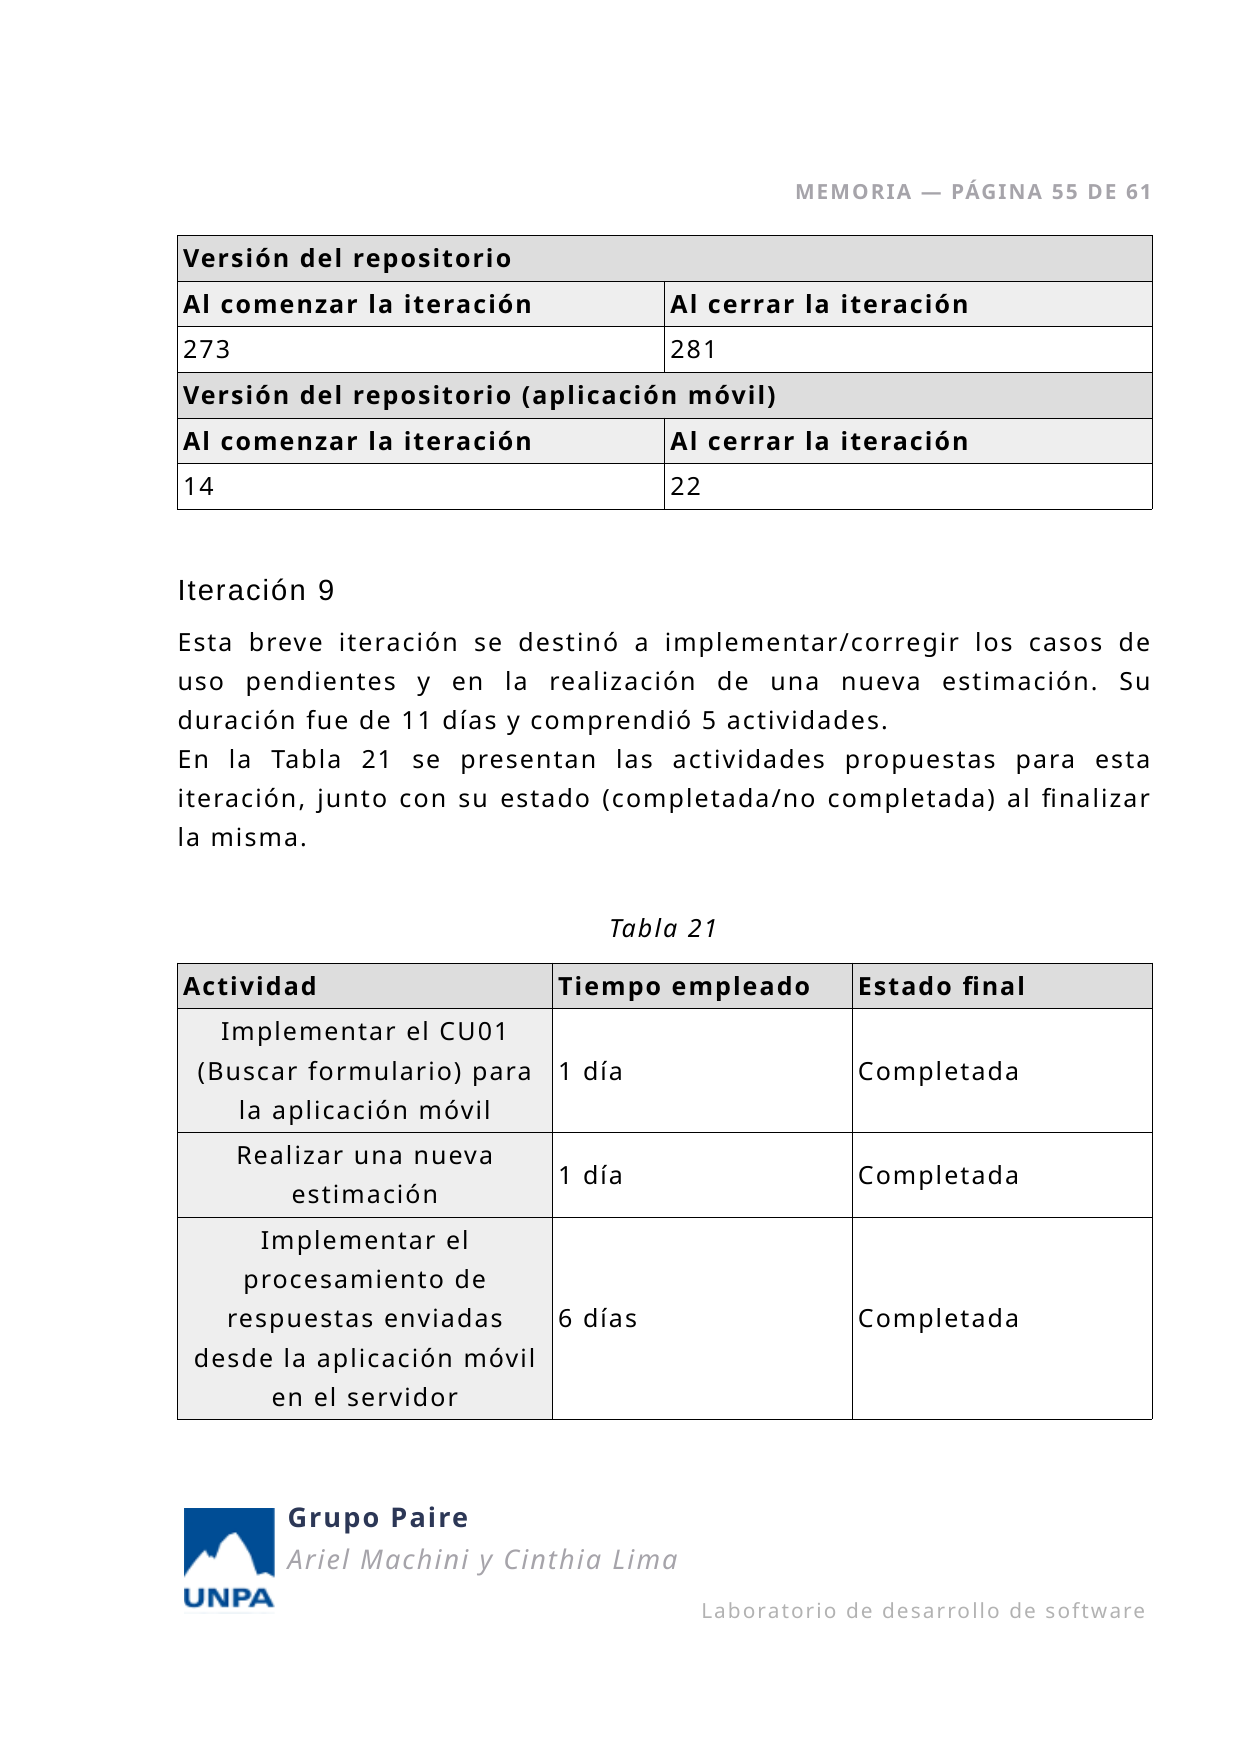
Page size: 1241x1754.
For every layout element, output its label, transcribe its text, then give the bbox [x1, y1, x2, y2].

table_cell 1 día [553, 1009, 852, 1132]
table_cell Implementar el CU01 (Buscar formulario) para la aplicación móvil [178, 1009, 552, 1132]
table_cell Versión del repositorio (aplicación móvil) [178, 373, 1152, 418]
table_cell 14 [178, 464, 664, 509]
text Tabla 21 [177, 911, 1152, 945]
subtitle Iteración 9 [177, 573, 1152, 607]
table_cell Completada [853, 1133, 1152, 1217]
table_header Tiempo empleado [553, 964, 852, 1008]
table_cell 281 [665, 327, 1152, 372]
table_cell Al comenzar la iteración [178, 282, 664, 326]
table_header Estado final [853, 964, 1152, 1008]
table_cell Completada [853, 1218, 1152, 1419]
table_header Versión del repositorio [178, 236, 1152, 281]
table_cell Completada [853, 1009, 1152, 1132]
picture [184, 1508, 275, 1614]
text Esta breve iteración se destinó a implementar/corregir los casos de uso pendientes y en la realización de una nueva estimación. Su duración fue de 11 días y comprendió 5 actividades. [177, 624, 1152, 737]
table_cell Al cerrar la iteración [665, 282, 1152, 326]
table_cell Implementar el procesamiento de respuestas enviadas desde la aplicación móvil en el servidor [178, 1218, 552, 1419]
table_cell Al comenzar la iteración [178, 419, 664, 463]
table_cell 6 días [553, 1218, 852, 1419]
table_header Actividad [178, 964, 552, 1008]
table_cell 273 [178, 327, 664, 372]
text En la Tabla 21 se presentan las actividades propuestas para esta iteración, junto con su estado (completada/no completada) al finalizar la misma. [177, 742, 1152, 854]
table_cell Realizar una nueva estimación [178, 1133, 552, 1217]
table_cell 1 día [553, 1133, 852, 1217]
table_cell 22 [665, 464, 1152, 509]
table_cell Al cerrar la iteración [665, 419, 1152, 463]
